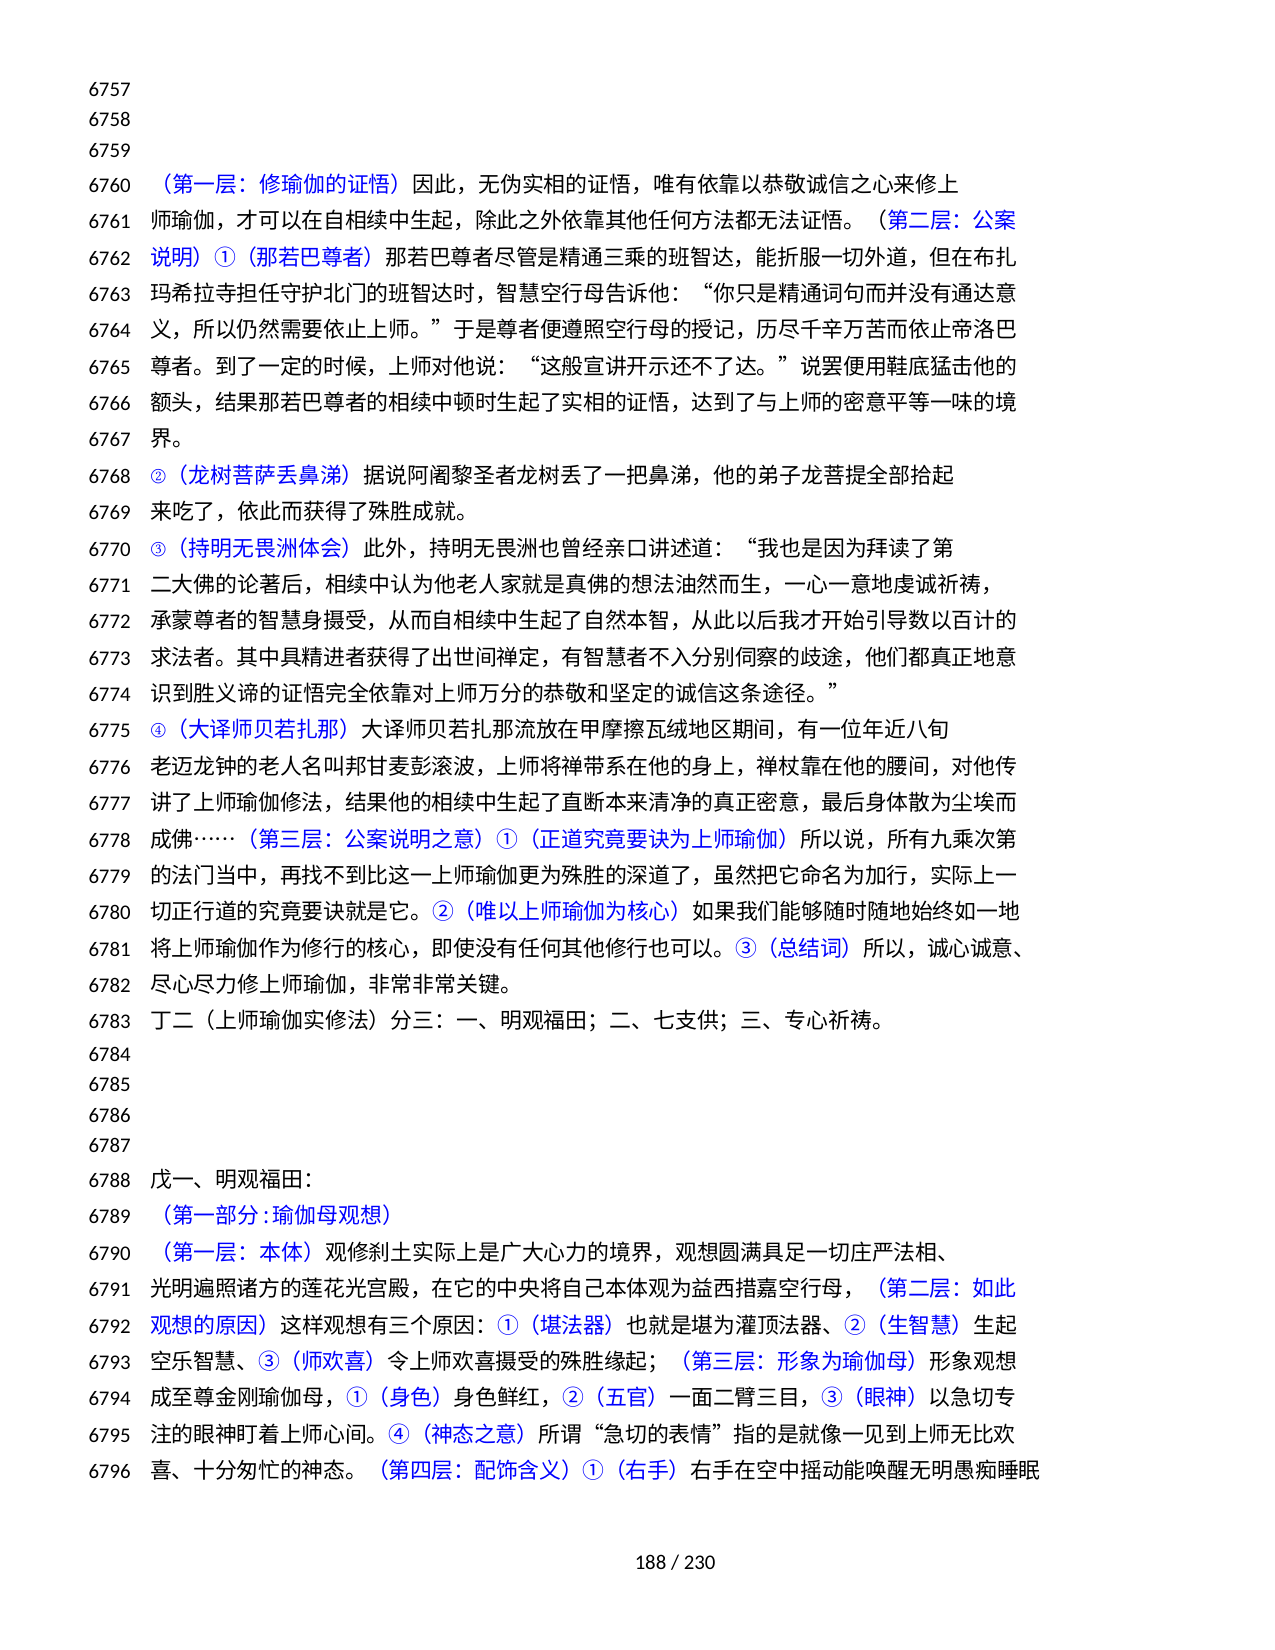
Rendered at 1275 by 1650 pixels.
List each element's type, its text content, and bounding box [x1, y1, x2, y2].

text 讲了上师瑜伽修法，结果他的相续中生起了直断本来清净的真正密意，最后身体散为尘埃而 [150, 785, 1200, 817]
text ④（大译师贝若扎那）大译师贝若扎那流放在甲摩擦瓦绒地区期间，有一位年近八旬 [150, 712, 1200, 744]
text 尽心尽力修上师瑜伽，非常非常关键。 [150, 967, 1200, 999]
text 界。 [150, 421, 1200, 453]
text （第一层：修瑜伽的证悟）因此，无伪实相的证悟，唯有依靠以恭敬诚信之心来修上 [150, 167, 1200, 198]
text 喜、十分匆忙的神态。（第四层：配饰含义）①（右手）右手在空中摇动能唤醒无明愚痴睡眠 [150, 1453, 1200, 1485]
text 成至尊金刚瑜伽母，①（身色）身色鲜红，②（五官）一面二臂三目，③（眼神）以急切专 [150, 1380, 1200, 1412]
text 观想的原因）这样观想有三个原因：①（堪法器）也就是堪为灌顶法器、②（生智慧）生起 [150, 1308, 1200, 1339]
text （第一层：本体）观修刹土实际上是广大心力的境界，观想圆满具足一切庄严法相、 [150, 1235, 1200, 1267]
text 切正行道的究竟要诀就是它。②（唯以上师瑜伽为核心）如果我们能够随时随地始终如一地 [150, 894, 1200, 926]
text （第一部分:瑜伽母观想） [150, 1198, 1200, 1230]
text 来吃了，依此而获得了殊胜成就。 [150, 494, 1200, 526]
text 戊一、明观福田： [150, 1162, 1200, 1194]
text 光明遍照诸方的莲花光宫殿，在它的中央将自己本体观为益西措嘉空行母，（第二层：如此 [150, 1271, 1200, 1303]
text 空乐智慧、③（师欢喜）令上师欢喜摄受的殊胜缘起；（第三层：形象为瑜伽母）形象观想 [150, 1344, 1200, 1376]
text 丁二（上师瑜伽实修法）分三：一、明观福田；二、七支供；三、专心祈祷。 [150, 1003, 1200, 1035]
text 说明）①（那若巴尊者）那若巴尊者尽管是精通三乘的班智达，能折服一切外道，但在布扎 [150, 239, 1200, 271]
text ③（持明无畏洲体会）此外，持明无畏洲也曾经亲口讲述道：“我也是因为拜读了第 [150, 531, 1200, 562]
text 求法者。其中具精进者获得了出世间禅定，有智慧者不入分别伺察的歧途，他们都真正地意 [150, 640, 1200, 671]
text 识到胜义谛的证悟完全依靠对上师万分的恭敬和坚定的诚信这条途径。” [150, 676, 1200, 708]
text 注的眼神盯着上师心间。④（神态之意）所谓“急切的表情”指的是就像一见到上师无比欢 [150, 1417, 1200, 1448]
text 的法门当中，再找不到比这一上师瑜伽更为殊胜的深道了，虽然把它命名为加行，实际上一 [150, 858, 1200, 889]
text 师瑜伽，才可以在自相续中生起，除此之外依靠其他任何方法都无法证悟。（第二层：公案 [150, 203, 1200, 235]
text 承蒙尊者的智慧身摄受，从而自相续中生起了自然本智，从此以后我才开始引导数以百计的 [150, 603, 1200, 635]
text 老迈龙钟的老人名叫邦甘麦彭滚波，上师将禅带系在他的身上，禅杖靠在他的腰间，对他传 [150, 749, 1200, 781]
text 义，所以仍然需要依止上师。”于是尊者便遵照空行母的授记，历尽千辛万苦而依止帝洛巴 [150, 312, 1200, 344]
text 玛希拉寺担任守护北门的班智达时，智慧空行母告诉他：“你只是精通词句而并没有通达意 [150, 276, 1200, 308]
text ②（龙树菩萨丢鼻涕）据说阿阇黎圣者龙树丢了一把鼻涕，他的弟子龙菩提全部拾起 [150, 458, 1200, 489]
text 成佛……（第三层：公案说明之意）①（正道究竟要诀为上师瑜伽）所以说，所有九乘次第 [150, 822, 1200, 853]
text 额头，结果那若巴尊者的相续中顿时生起了实相的证悟，达到了与上师的密意平等一味的境 [150, 385, 1200, 417]
text 将上师瑜伽作为修行的核心，即使没有任何其他修行也可以。③（总结词）所以，诚心诚意、 [150, 931, 1200, 962]
text 尊者。到了一定的时候，上师对他说：“这般宣讲开示还不了达。”说罢便用鞋底猛击他的 [150, 349, 1200, 380]
text 二大佛的论著后，相续中认为他老人家就是真佛的想法油然而生，一心一意地虔诚祈祷， [150, 567, 1200, 599]
